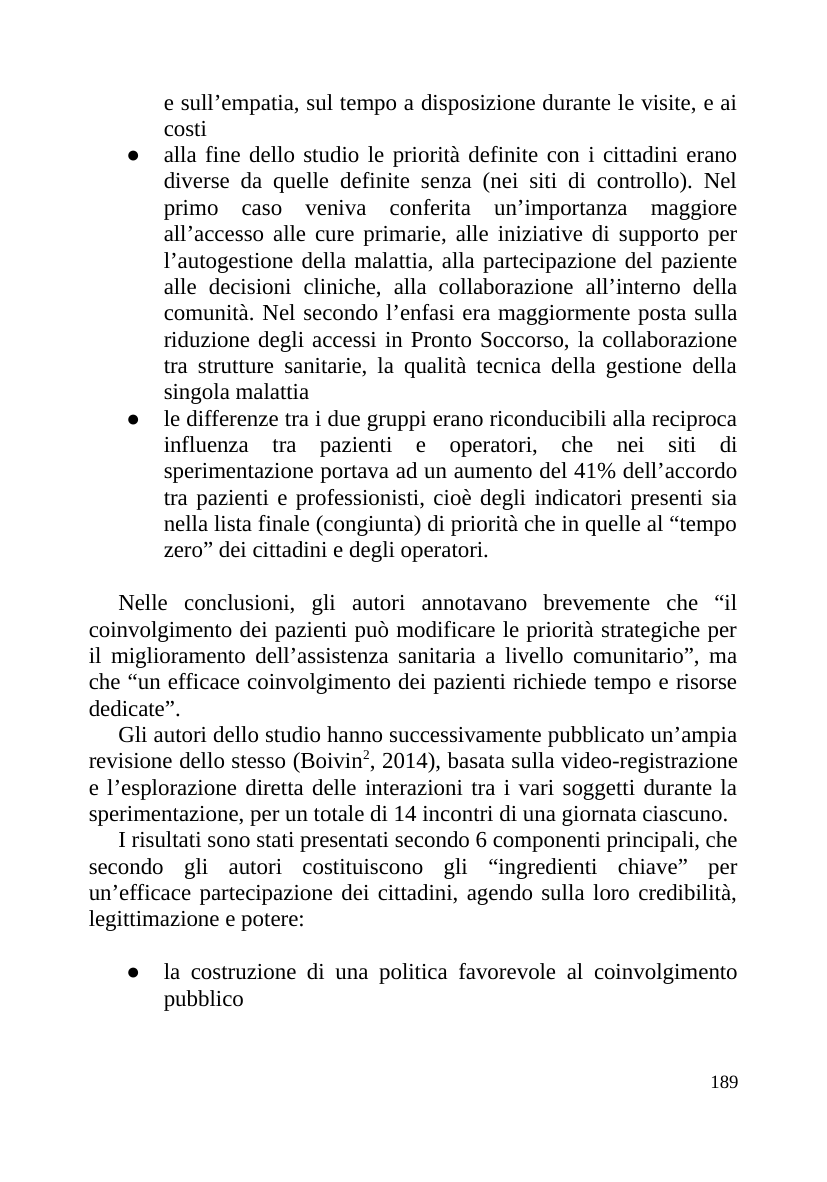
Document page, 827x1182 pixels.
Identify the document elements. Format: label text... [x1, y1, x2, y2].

text Nelle conclusioni, gli autori annotavano brevemente che “il coinvolgimento dei pazienti può modificare le priorità strategiche per il miglioramento dell’assistenza sanitaria a livello comunitario”, ma che “un efficace coinvolgimento dei pazienti richiede tempo e risorse dedicate”. [88, 589, 738, 721]
list la costruzione di una politica favorevole al coinvolgimento pubblico [126, 958, 738, 1011]
text Gli autori dello studio hanno successivamente pubblicato un’ampia revisione dello stesso (Boivin2, 2014), basata sulla video-registrazione e l’esplorazione diretta delle interazioni tra i vari soggetti durante la sperimentazione, per un totale di 14 incontri di una giornata ciascuno. [88, 721, 738, 826]
list alla fine dello studio le priorità definite con i cittadini erano diverse da quelle definite senza (nei siti di controllo). Nel primo caso veniva conferita un’importanza maggiore all’accesso alle cure primarie, alle iniziative di supporto per l’autogestione della malattia, alla partecipazione del paziente alle decisioni cliniche, alla collaborazione all’interno della comunità. Nel secondo l’enfasi era maggiormente posta sulla riduzione degli accessi in Pronto Soccorso, la collaborazione tra strutture sanitarie, la qualità tecnica della gestione della singola malattia [126, 141, 738, 405]
list e sull’empatia, sul tempo a disposizione durante le visite, e ai costi [126, 88, 738, 141]
text I risultati sono stati presentati secondo 6 componenti principali, che secondo gli autori costituiscono gli “ingredienti chiave” per un’efficace partecipazione dei cittadini, agendo sulla loro credibilità, legittimazione e potere: [88, 826, 738, 932]
list le differenze tra i due gruppi erano riconducibili alla reciproca influenza tra pazienti e operatori, che nei siti di sperimentazione portava ad un aumento del 41% dell’accordo tra pazienti e professionisti, cioè degli indicatori presenti sia nella lista finale (congiunta) di priorità che in quelle al “tempo zero” dei cittadini e degli operatori. [126, 405, 738, 563]
